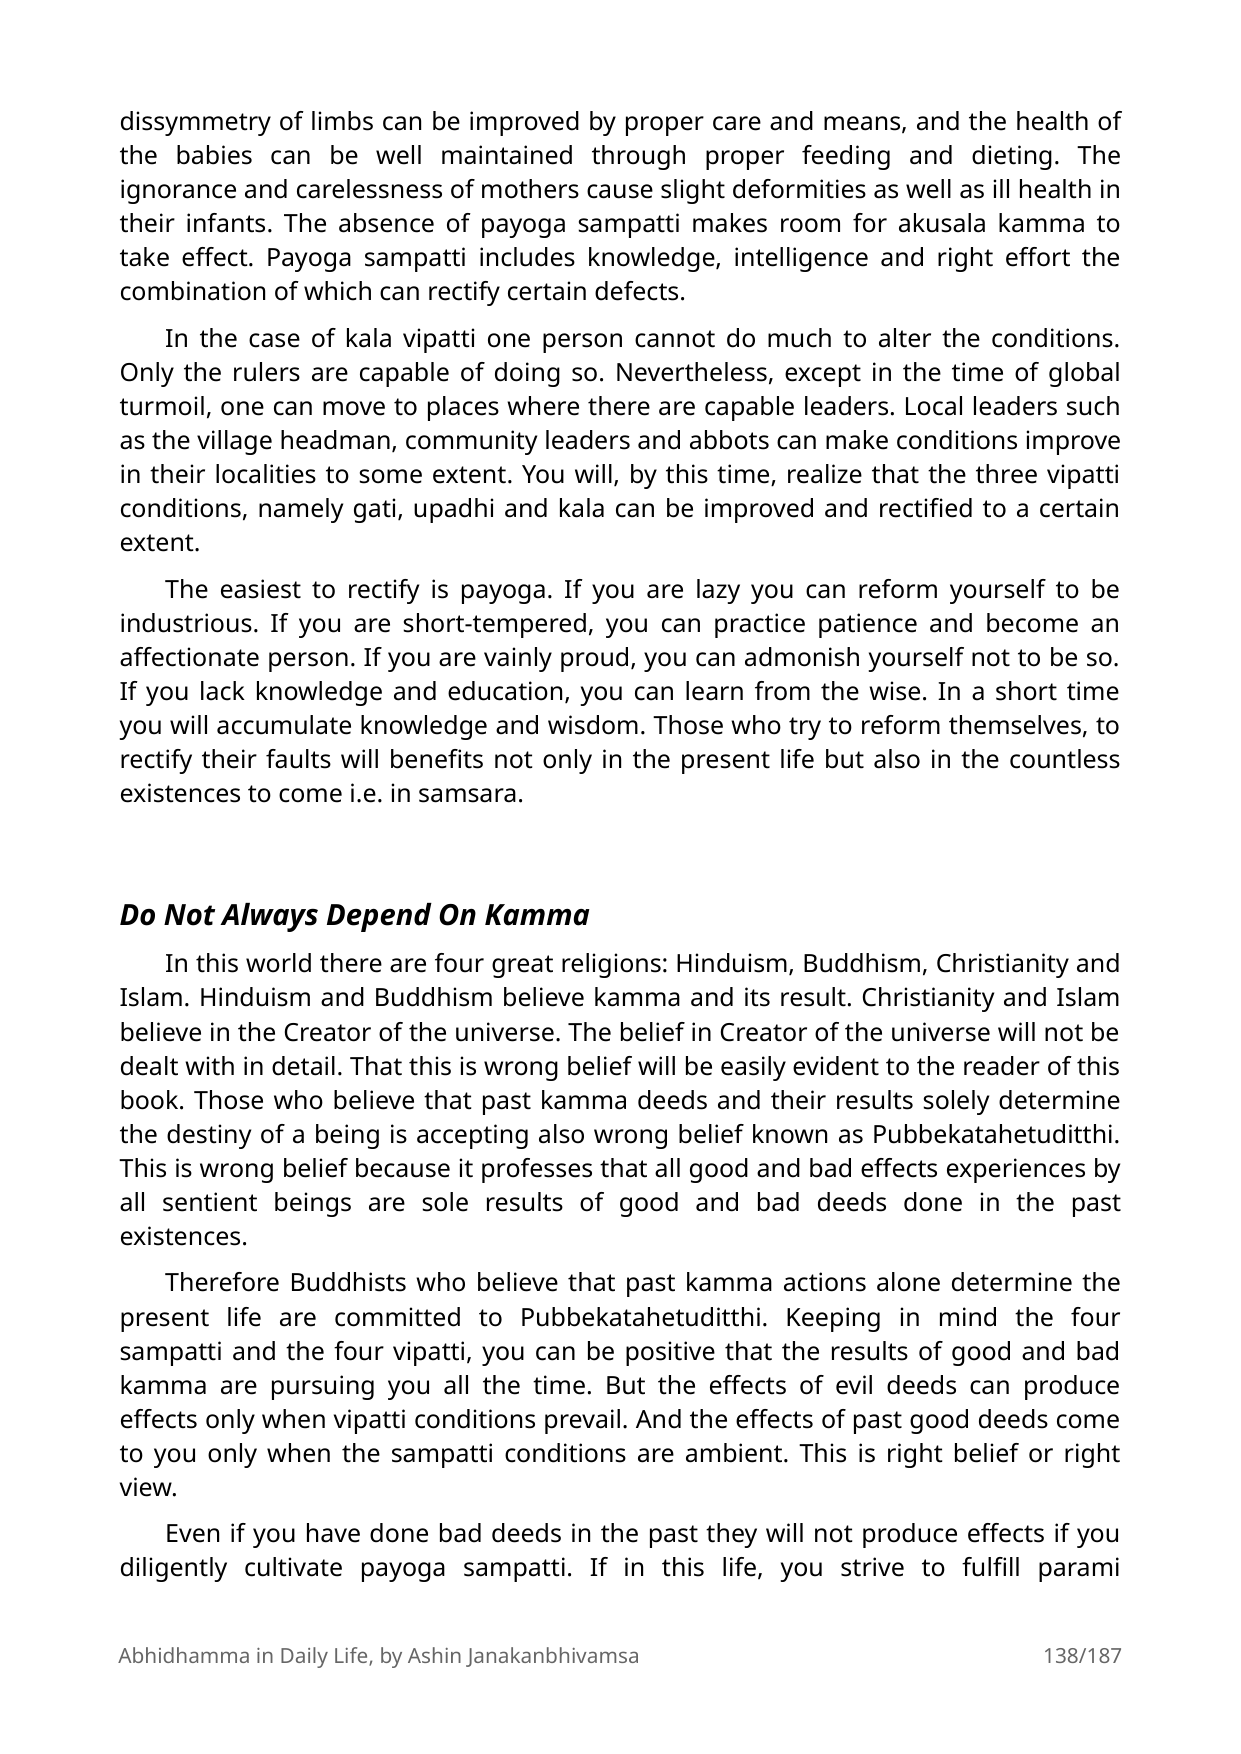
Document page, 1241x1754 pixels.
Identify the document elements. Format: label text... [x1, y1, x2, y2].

text dissymmetry of limbs can be improved by proper care and means, and the health of the babies can be well maintained through proper feeding and dieting. The ignorance and carelessness of mothers cause slight deformities as well as ill health in their infants. The absence of payoga sampatti makes room for akusala kamma to take effect. Payoga sampatti includes knowledge, intelligence and right effort the combination of which can rectify certain defects. [119, 103, 1122, 308]
text In this world there are four great religions: Hinduism, Buddhism, Christianity and Islam. Hinduism and Buddhism believe kamma and its result. Christianity and Islam believe in the Creator of the universe. The belief in Creator of the universe will not be dealt with in detail. That this is wrong belief will be easily evident to the reader of this book. Those who believe that past kamma deeds and their results solely determine the destiny of a being is accepting also wrong belief known as Pubbekatahetuditthi. This is wrong belief because it professes that all good and bad effects experiences by all sentient beings are sole results of good and bad deeds done in the past existences. [119, 946, 1122, 1253]
text Even if you have done bad deeds in the past they will not produce effects if you diligently cultivate payoga sampatti. If in this life, you strive to fulfill parami [119, 1516, 1122, 1584]
text The easiest to rectify is payoga. If you are lazy you can reform yourself to be industrious. If you are short-tempered, you can practice patience and become an affectionate person. If you are vainly proud, you can admonish yourself not to be so. If you lack knowledge and education, you can learn from the wise. In a short time you will accumulate knowledge and wisdom. Those who try to reform themselves, to rectify their faults will benefits not only in the present life but also in the countless existences to come i.e. in samsara. [119, 571, 1122, 810]
text In the case of kala vipatti one person cannot do much to alter the conditions. Only the rulers are capable of doing so. Nevertheless, except in the time of global turmoil, one can move to places where there are capable leaders. Local leaders such as the village headman, community leaders and abbots can make conditions improve in their localities to some extent. You will, by this time, realize that the three vipatti conditions, namely gati, upadhi and kala can be improved and rectified to a certain extent. [119, 320, 1122, 559]
subtitle Do Not Always Depend On Kamma [119, 894, 1122, 933]
text Therefore Buddhists who believe that past kamma actions alone determine the present life are committed to Pubbekatahetuditthi. Keeping in mind the four sampatti and the four vipatti, you can be positive that the results of good and bad kamma are pursuing you all the time. But the effects of evil deeds can produce effects only when vipatti conditions prevail. And the effects of past good deeds come to you only when the sampatti conditions are ambient. This is right belief or right view. [119, 1265, 1122, 1503]
